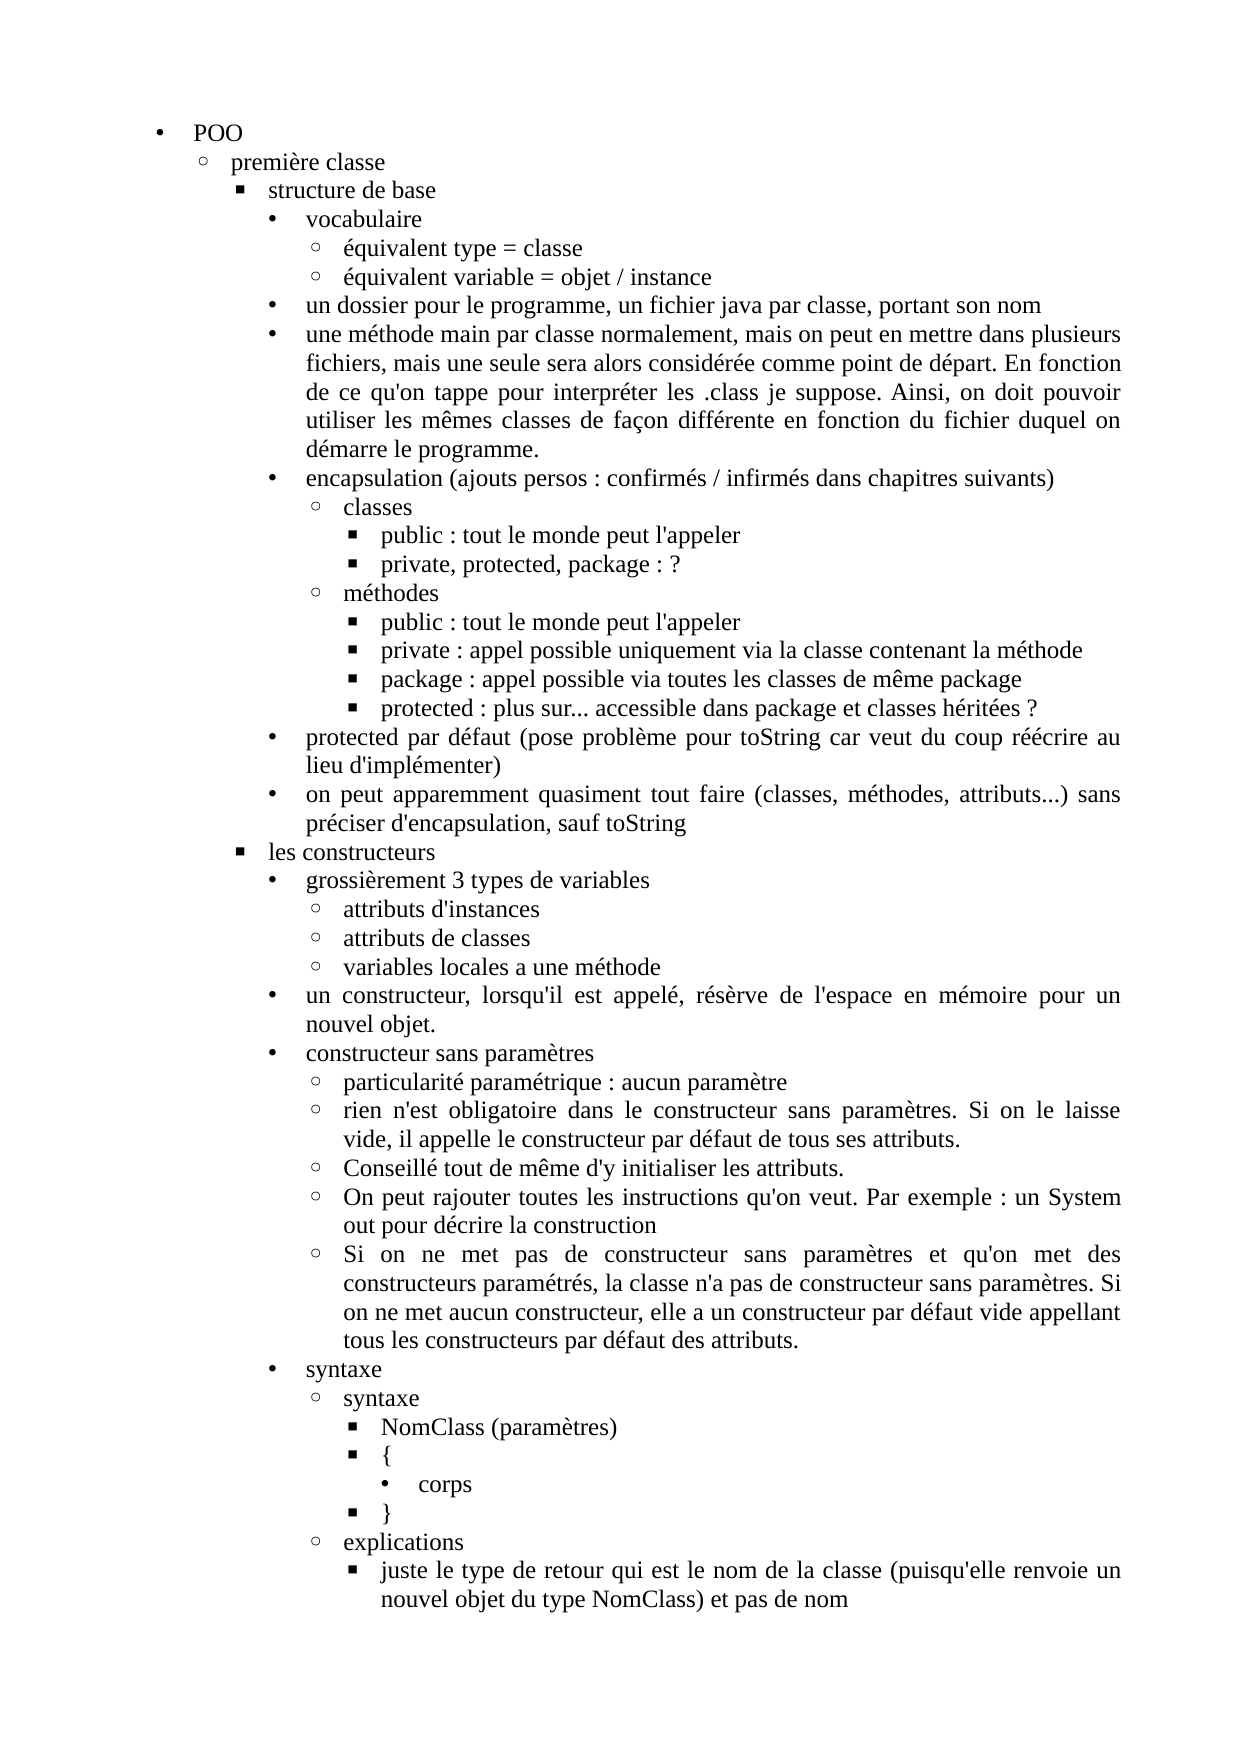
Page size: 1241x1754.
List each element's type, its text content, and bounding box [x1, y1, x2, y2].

list classes [306, 492, 1122, 521]
list grossièrement 3 types de variables [268, 866, 1122, 894]
list rien n'est obligatoire dans le constructeur sans paramètres. Si on le laisse vide, il appelle le constructeur par défaut de tous ses attributs. [306, 1096, 1122, 1153]
list public : tout le monde peut l'appeler [343, 607, 1122, 636]
list méthodes [306, 578, 1122, 607]
list un dossier pour le programme, un fichier java par classe, portant son nom [268, 291, 1122, 319]
list attributs d'instances [306, 894, 1122, 923]
list syntaxe [268, 1354, 1122, 1383]
list équivalent variable = objet / instance [306, 262, 1122, 291]
list particularité paramétrique : aucun paramètre [306, 1067, 1122, 1096]
list première classe [193, 147, 1122, 176]
list On peut rajouter toutes les instructions qu'on veut. Par exemple : un System out pour décrire la construction [306, 1182, 1122, 1239]
list structure de base [231, 176, 1122, 204]
list vocabulaire [268, 204, 1122, 233]
list package : appel possible via toutes les classes de même package [343, 664, 1122, 693]
list Conseillé tout de même d'y initialiser les attributs. [306, 1153, 1122, 1182]
list une méthode main par classe normalement, mais on peut en mettre dans plusieurs fichiers, mais une seule sera alors considérée comme point de départ. En fonction de ce qu'on tappe pour interpréter les .class je suppose. Ainsi, on doit pouvoir utiliser les mêmes classes de façon différente en fonction du fichier duquel on démarre le programme. [268, 319, 1122, 463]
list constructeur sans paramètres [268, 1038, 1122, 1067]
list corps [381, 1469, 1122, 1498]
list attributs de classes [306, 923, 1122, 952]
list encapsulation (ajouts persos : confirmés / infirmés dans chapitres suivants) [268, 463, 1122, 492]
list protected par défaut (pose problème pour toString car veut du coup réécrire au lieu d'implémenter) [268, 722, 1122, 779]
list private, protected, package : ? [343, 549, 1122, 578]
list explications [306, 1527, 1122, 1556]
list variables locales a une méthode [306, 952, 1122, 981]
list NomClass (paramètres) [343, 1412, 1122, 1441]
list POO [156, 118, 1122, 147]
list un constructeur, lorsqu'il est appelé, résèrve de l'espace en mémoire pour un nouvel objet. [268, 981, 1122, 1038]
list syntaxe [306, 1383, 1122, 1412]
list private : appel possible uniquement via la classe contenant la méthode [343, 636, 1122, 664]
list protected : plus sur... accessible dans package et classes héritées ? [343, 693, 1122, 722]
list les constructeurs [231, 837, 1122, 866]
list équivalent type = classe [306, 233, 1122, 262]
list Si on ne met pas de constructeur sans paramètres et qu'on met des constructeurs paramétrés, la classe n'a pas de constructeur sans paramètres. Si on ne met aucun constructeur, elle a un constructeur par défaut vide appellant tous les constructeurs par défaut des attributs. [306, 1239, 1122, 1354]
list { [343, 1441, 1122, 1469]
list public : tout le monde peut l'appeler [343, 521, 1122, 549]
list on peut apparemment quasiment tout faire (classes, méthodes, attributs...) sans préciser d'encapsulation, sauf toString [268, 779, 1122, 837]
list } [343, 1498, 1122, 1527]
list juste le type de retour qui est le nom de la classe (puisqu'elle renvoie un nouvel objet du type NomClass) et pas de nom [343, 1556, 1122, 1613]
